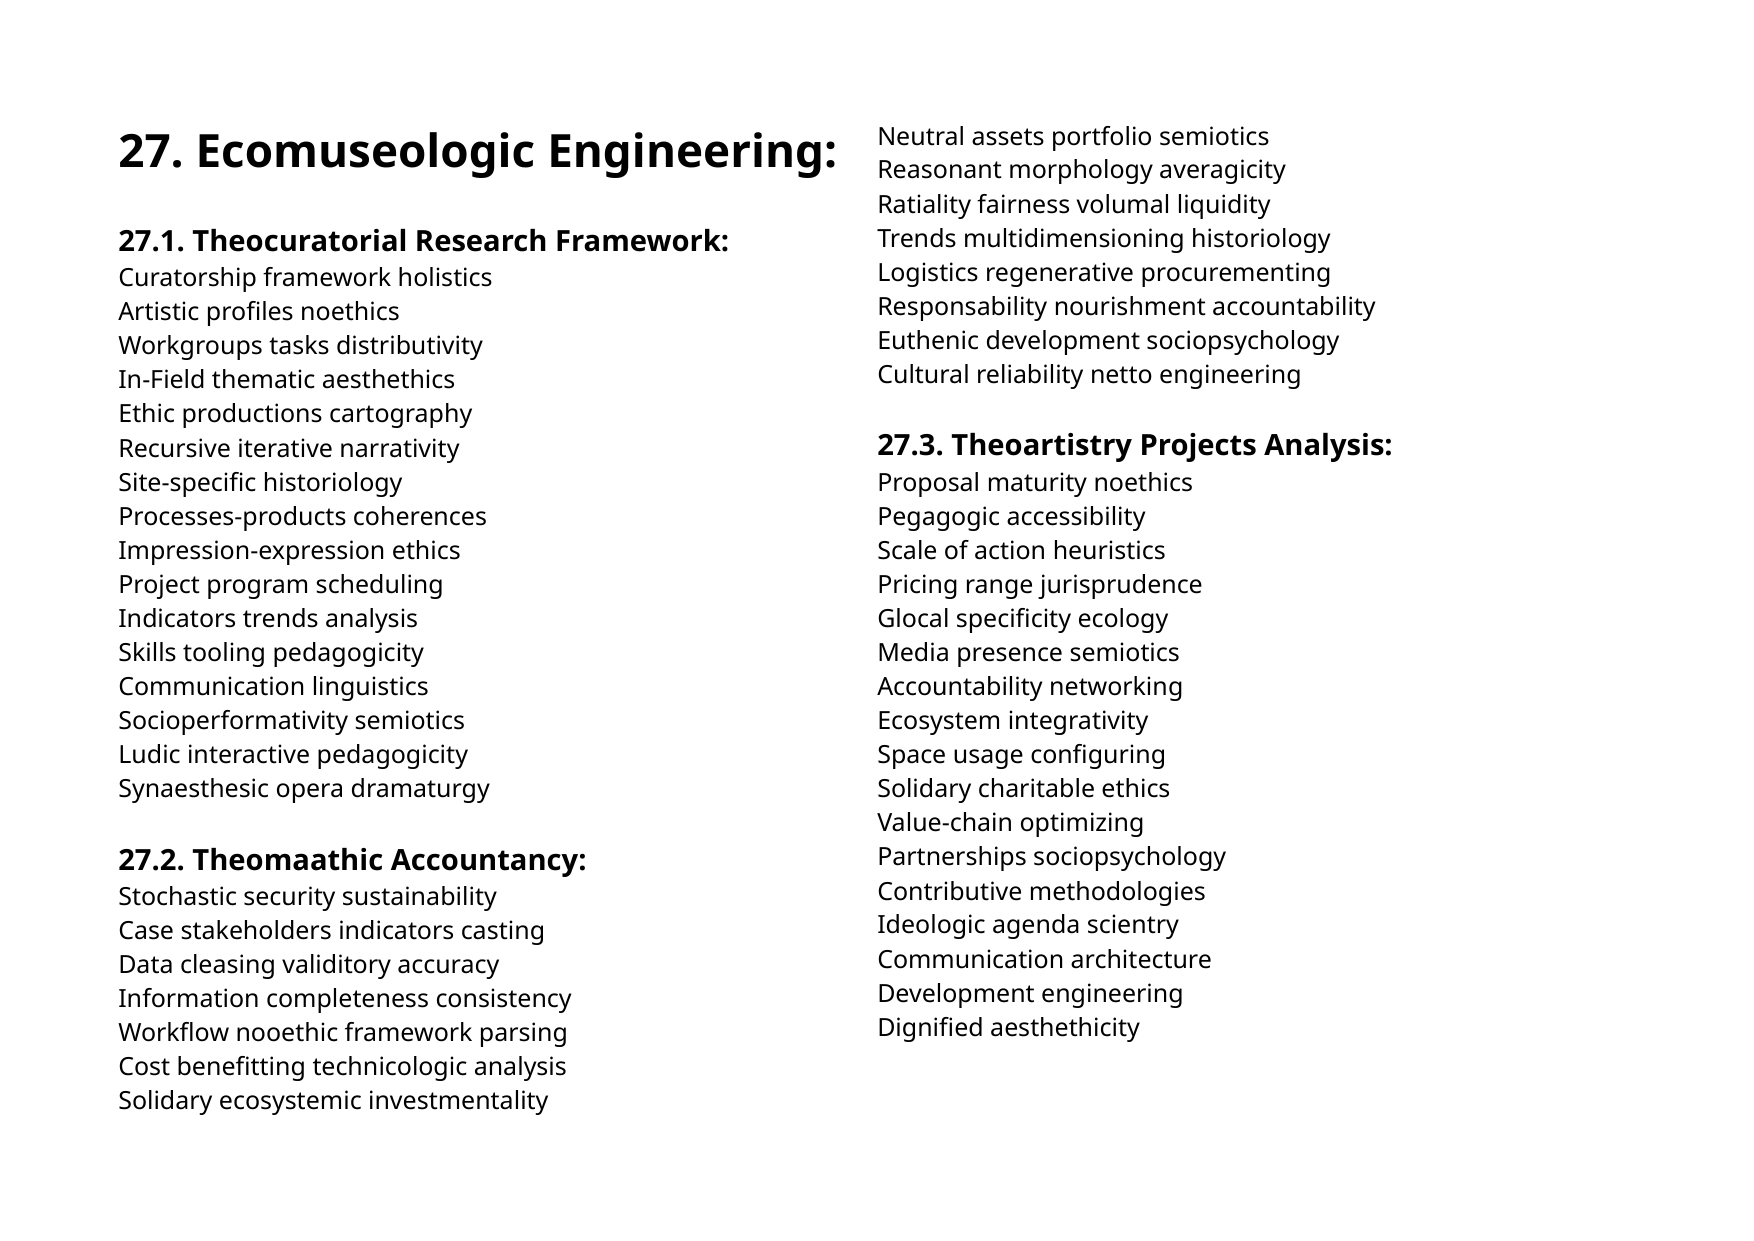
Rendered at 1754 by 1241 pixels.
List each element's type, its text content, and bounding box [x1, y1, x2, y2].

text Recursive iterative narrativity [118, 430, 877, 464]
text 27.3. Theoartistry Projects Analysis: [877, 425, 1636, 464]
text Ecosystem integrativity [877, 703, 1636, 737]
text Space usage configuring [877, 737, 1636, 771]
text Cost benefitting technicologic analysis [118, 1049, 877, 1083]
text Artistic profiles noethics [118, 294, 877, 328]
text Trends multidimensioning historiology [877, 220, 1636, 254]
text Ratiality fairness volumal liquidity [877, 186, 1636, 220]
text Value-chain optimizing [877, 805, 1636, 839]
text Media presence semiotics [877, 635, 1636, 669]
text Euthenic development sociopsychology [877, 322, 1636, 357]
text In-Field thematic aesthethics [118, 362, 877, 396]
text Case stakeholders indicators casting [118, 913, 877, 947]
text Communication linguistics [118, 669, 877, 703]
text Solidary charitable ethics [877, 771, 1636, 805]
text Workgroups tasks distributivity [118, 328, 877, 362]
text Scale of action heuristics [877, 532, 1636, 567]
text Ludic interactive pedagogicity [118, 737, 877, 771]
text Proposal maturity noethics [877, 464, 1636, 498]
text Cultural reliability netto engineering [877, 357, 1636, 391]
text Partnerships sociopsychology [877, 839, 1636, 873]
text Pricing range jurisprudence [877, 567, 1636, 601]
text Responsability nourishment accountability [877, 288, 1636, 322]
text Accountability networking [877, 669, 1636, 703]
text Reasonant morphology averagicity [877, 152, 1636, 186]
text Synaesthesic opera dramaturgy [118, 771, 877, 805]
text Curatorship framework holistics [118, 260, 877, 294]
text Solidary ecosystemic investmentality [118, 1083, 877, 1117]
text Ideologic agenda scientry [877, 907, 1636, 941]
text Logistics regenerative procurementing [877, 254, 1636, 288]
text Indicators trends analysis [118, 601, 877, 634]
text Neutral assets portfolio semiotics [877, 118, 1636, 152]
text Data cleasing validitory accuracy [118, 947, 877, 981]
text Glocal specificity ecology [877, 601, 1636, 635]
text 27. Ecomuseologic Engineering: [118, 118, 877, 181]
text Impression-expression ethics [118, 532, 877, 566]
text Stochastic security sustainability [118, 879, 877, 913]
text Project program scheduling [118, 566, 877, 601]
text Skills tooling pedagogicity [118, 634, 877, 669]
text 27.1. Theocuratorial Research Framework: [118, 220, 877, 260]
text Ethic productions cartography [118, 396, 877, 430]
text Socioperformativity semiotics [118, 703, 877, 737]
text Information completeness consistency [118, 981, 877, 1015]
text Development engineering [877, 975, 1636, 1009]
text Communication architecture [877, 941, 1636, 975]
text Site-specific historiology [118, 464, 877, 498]
text 27.2. Theomaathic Accountancy: [118, 839, 877, 879]
text Processes-products coherences [118, 498, 877, 532]
text Contributive methodologies [877, 873, 1636, 907]
text Pegagogic accessibility [877, 498, 1636, 532]
text Dignified aesthethicity [877, 1009, 1636, 1043]
text Workflow nooethic framework parsing [118, 1015, 877, 1049]
